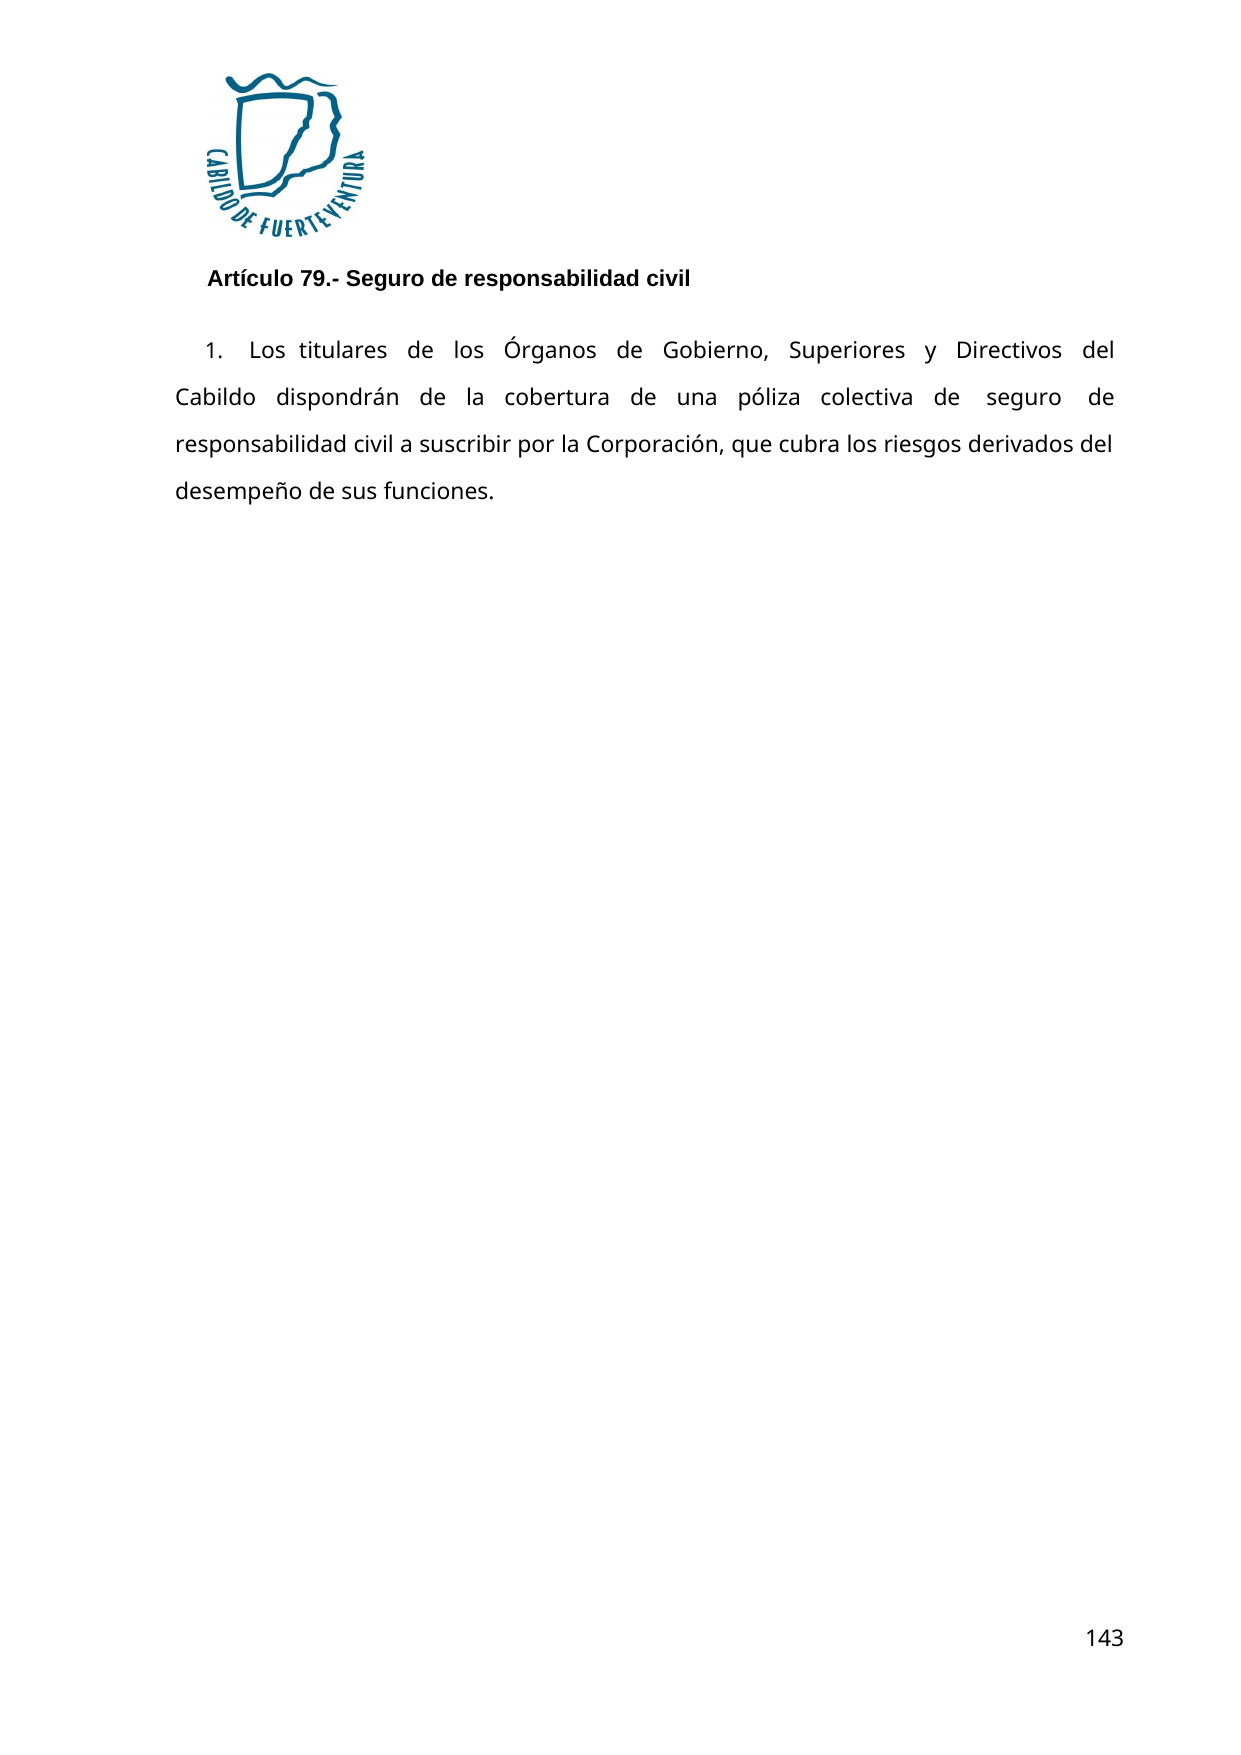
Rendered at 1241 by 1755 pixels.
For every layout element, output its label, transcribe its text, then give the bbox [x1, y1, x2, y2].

list Los titulares de los Órganos de Gobierno, Superiores y Directivos del Cabildo dispondrán de la cobertura de una póliza colectiva de seguro de responsabilidad civil a suscribir por la Corporación, que cubra los riesgos derivados del desempeño de sus funciones. [175, 334, 1115, 506]
subtitle Artículo 79.- Seguro de responsabilidad civil [207, 265, 1134, 291]
